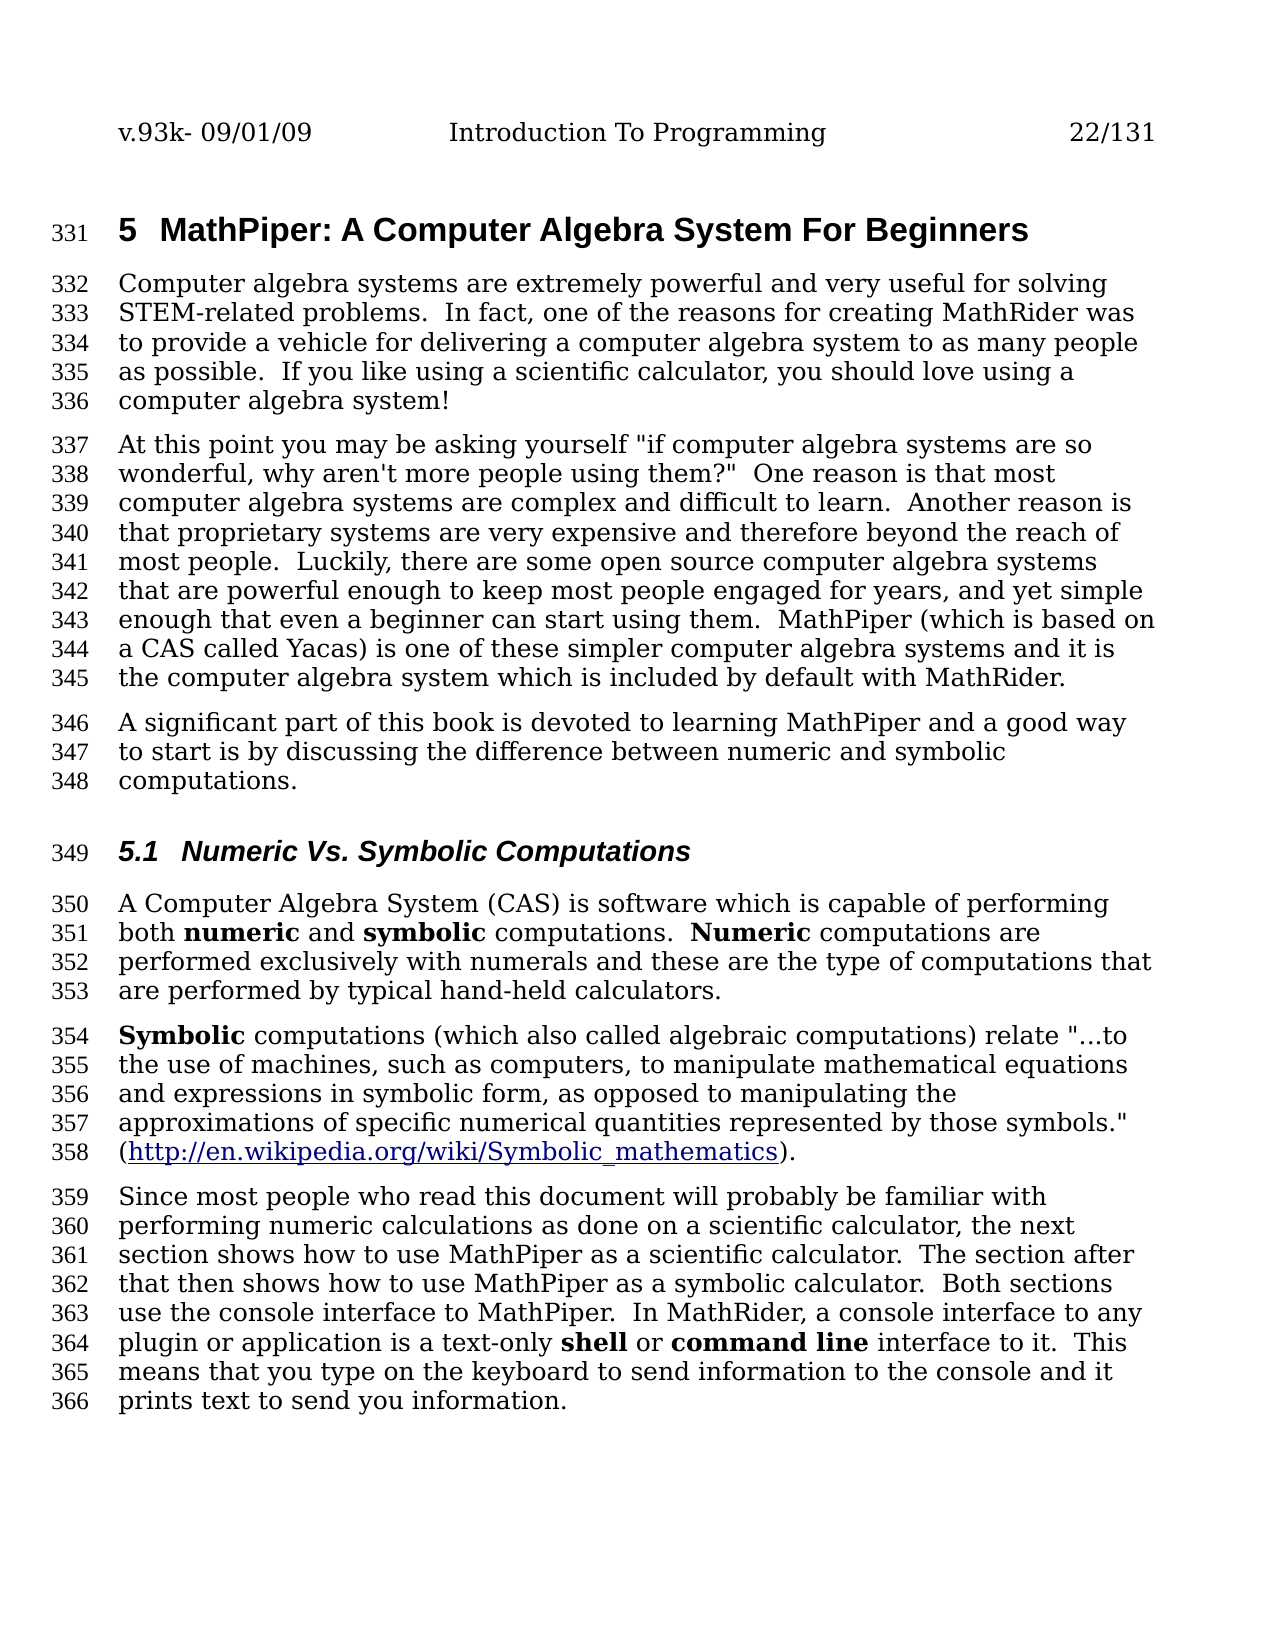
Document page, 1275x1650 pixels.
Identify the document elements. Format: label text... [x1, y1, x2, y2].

subtitle Numeric Vs. Symbolic Computations [118, 834, 1157, 868]
text At this point you may be asking yourself "if computer algebra systems are so wonderful, why aren't more people using them?" One reason is that most computer algebra systems are complex and difficult to learn. Another reason is that proprietary systems are very expensive and therefore beyond the reach of most people. Luckily, there are some open source computer algebra systems that are powerful enough to keep most people engaged for years, and yet simple enough that even a beginner can start using them. MathPiper (which is based on a CAS called Yacas) is one of these simpler computer algebra systems and it is the computer algebra system which is included by default with MathRider. [118, 430, 1157, 693]
text A Computer Algebra System (CAS) is software which is capable of performing both numeric and symbolic computations. Numeric computations are performed exclusively with numerals and these are the type of computations that are performed by typical hand-held calculators. [118, 889, 1157, 1006]
text Computer algebra systems are extremely powerful and very useful for solving STEM-related problems. In fact, one of the reasons for creating MathRider was to provide a vehicle for delivering a computer algebra system to as many people as possible. If you like using a scientific calculator, you should love using a computer algebra system! [118, 269, 1157, 415]
text A significant part of this book is devoted to learning MathPiper and a good way to start is by discussing the difference between numeric and symbolic computations. [118, 708, 1157, 795]
subtitle MathPiper: A Computer Algebra System For Beginners [118, 210, 1157, 248]
text Symbolic computations (which also called algebraic computations) relate "...to the use of machines, such as computers, to manipulate mathematical equations and expressions in symbolic form, as opposed to manipulating the approximations of specific numerical quantities represented by those symbols." (http://en.wikipedia.org/wiki/Symbolic_mathematics). [118, 1021, 1157, 1167]
text Since most people who read this document will probably be familiar with performing numeric calculations as done on a scientific calculator, the next section shows how to use MathPiper as a scientific calculator. The section after that then shows how to use MathPiper as a symbolic calculator. Both sections use the console interface to MathPiper. In MathRider, a console interface to any plugin or application is a text-only shell or command line interface to it. This means that you type on the keyboard to send information to the console and it prints text to send you information. [118, 1182, 1157, 1415]
